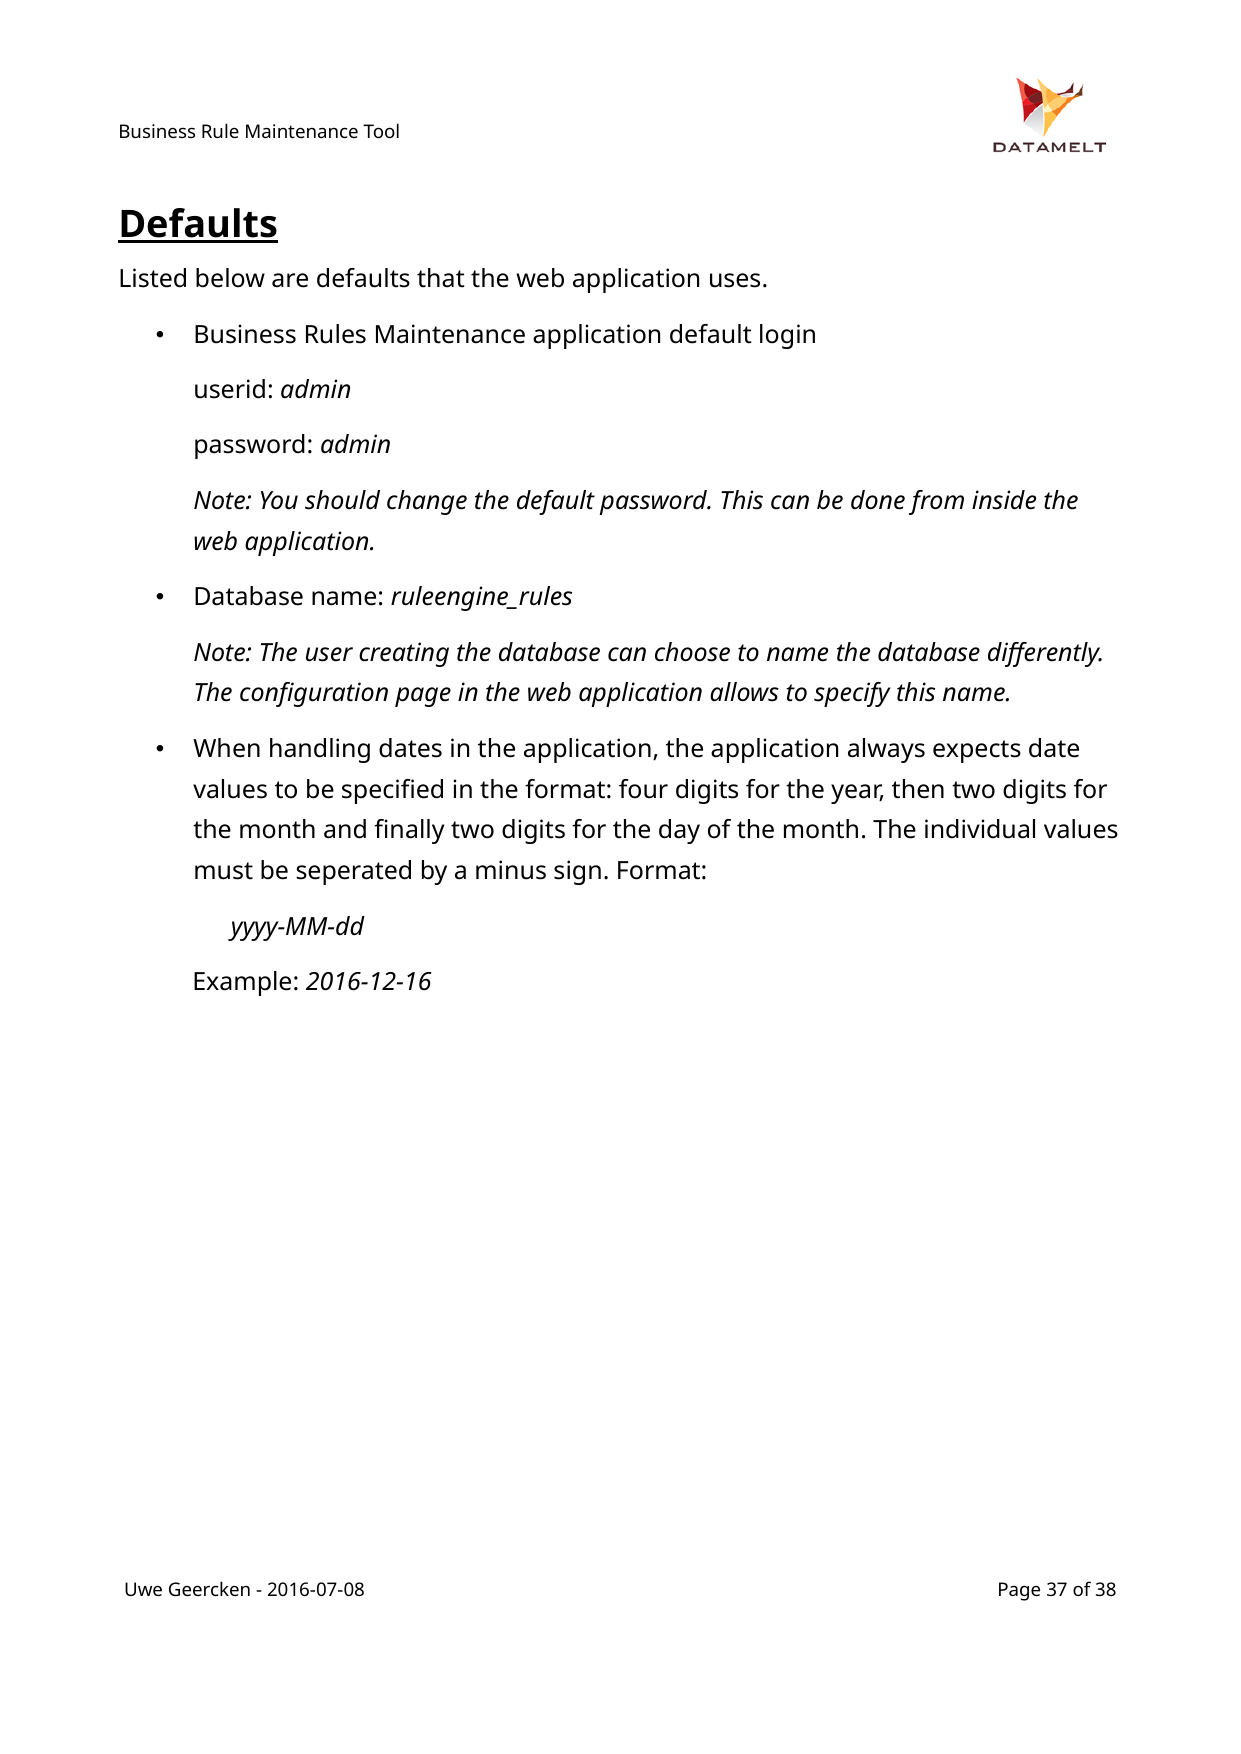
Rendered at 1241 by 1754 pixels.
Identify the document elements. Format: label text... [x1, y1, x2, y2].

list Note: You should change the default password. This can be done from inside the web application. [156, 482, 1122, 557]
list Business Rules Maintenance application default login [156, 316, 1122, 350]
list password: admin [156, 427, 1122, 461]
text Example: 2016-12-16 [118, 964, 1122, 998]
list userid: admin [156, 372, 1122, 406]
text Listed below are defaults that the web application uses. [118, 261, 1122, 295]
subtitle Defaults [118, 197, 1122, 248]
list Database name: ruleengine_rules [156, 579, 1122, 613]
list When handling dates in the application, the application always expects date values to be specified in the format: four digits for the year, then two digits for the month and finally two digits for the day of the month. The individual values must be seperated by a minus sign. Format: [156, 730, 1122, 887]
picture [992, 69, 1107, 160]
list yyyy-MM-dd [193, 908, 1122, 942]
list Note: The user creating the database can choose to name the database differently. The configuration page in the web application allows to specify this name. [156, 634, 1122, 709]
